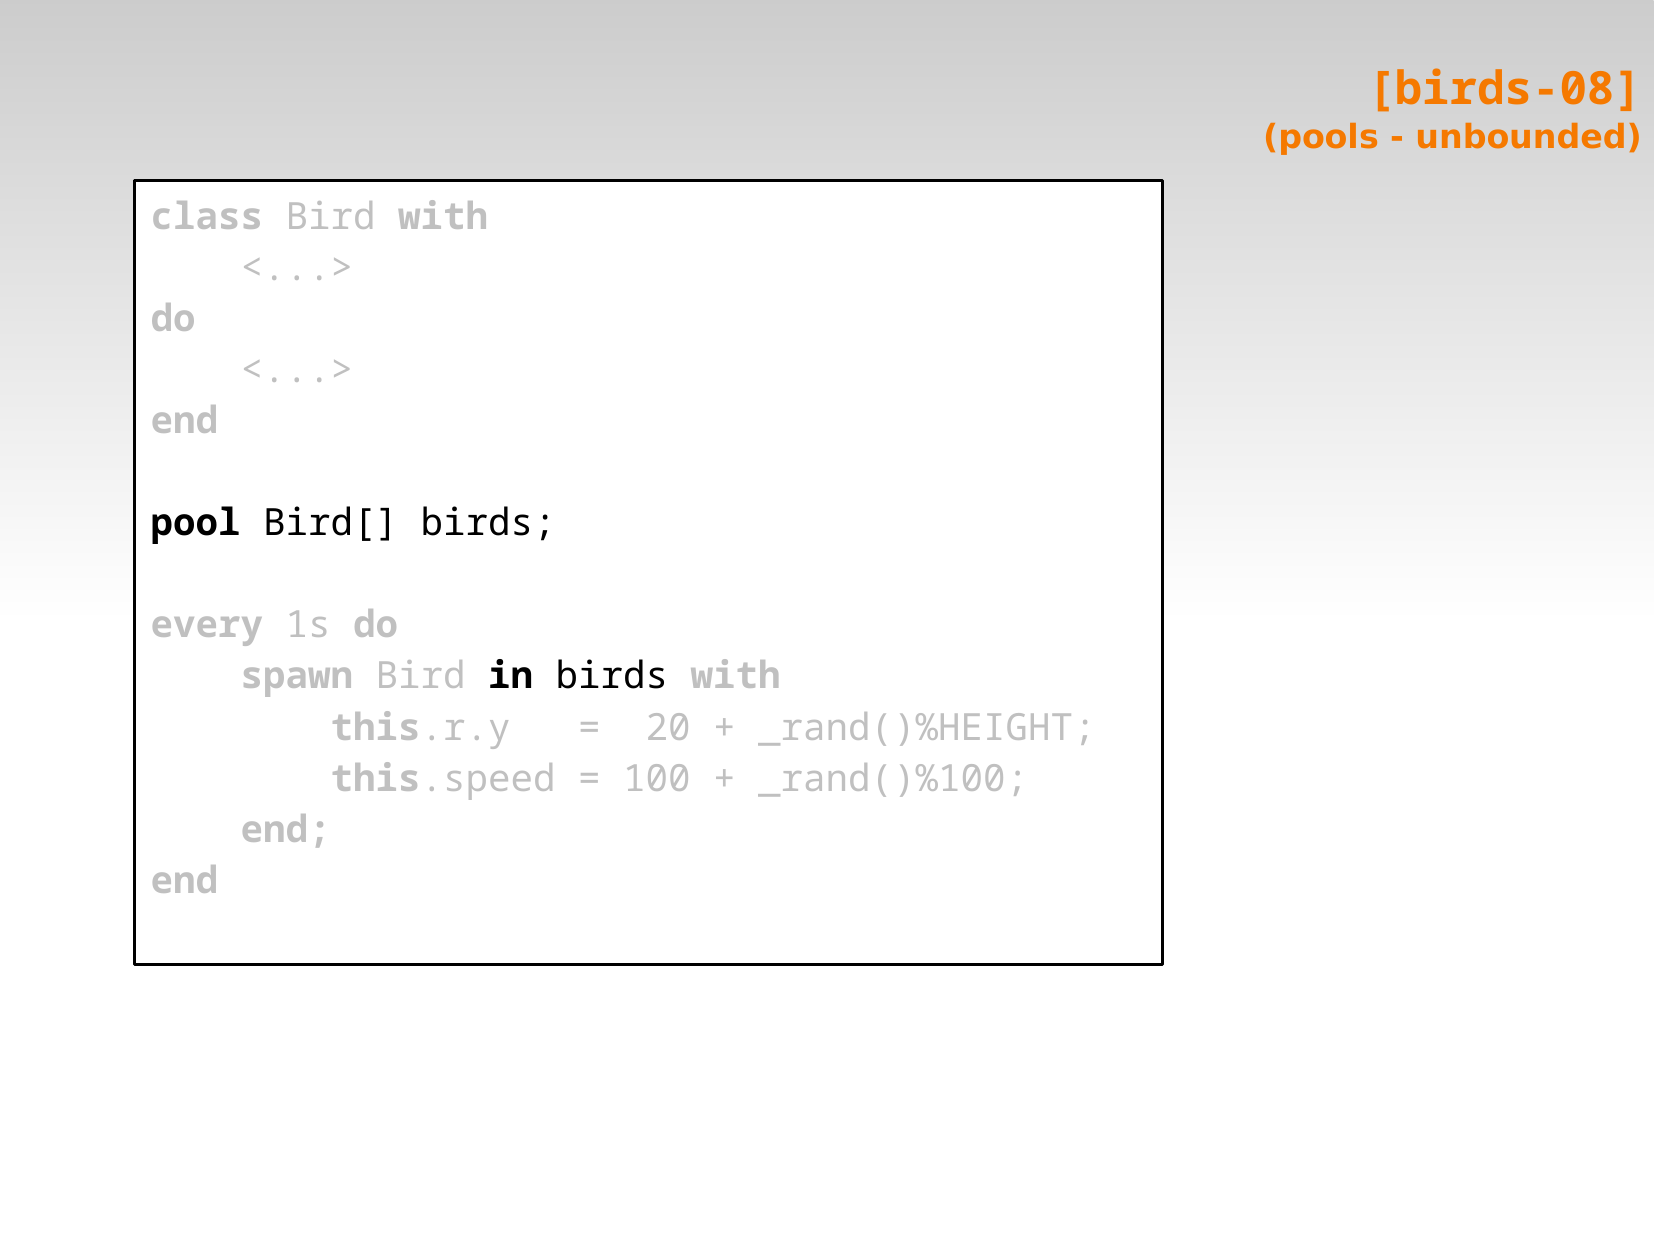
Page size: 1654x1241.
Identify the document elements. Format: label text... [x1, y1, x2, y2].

text_box class Bird with <...> do <...> end pool Bird[] birds; every 1s do spawn Bird in birds with this.r.y = 20 + _rand()%HEIGHT; this.speed = 100 + _rand()%100; end; end [134, 180, 1163, 868]
title [birds-08] (pools - unbounded) [154, 2, 1643, 210]
